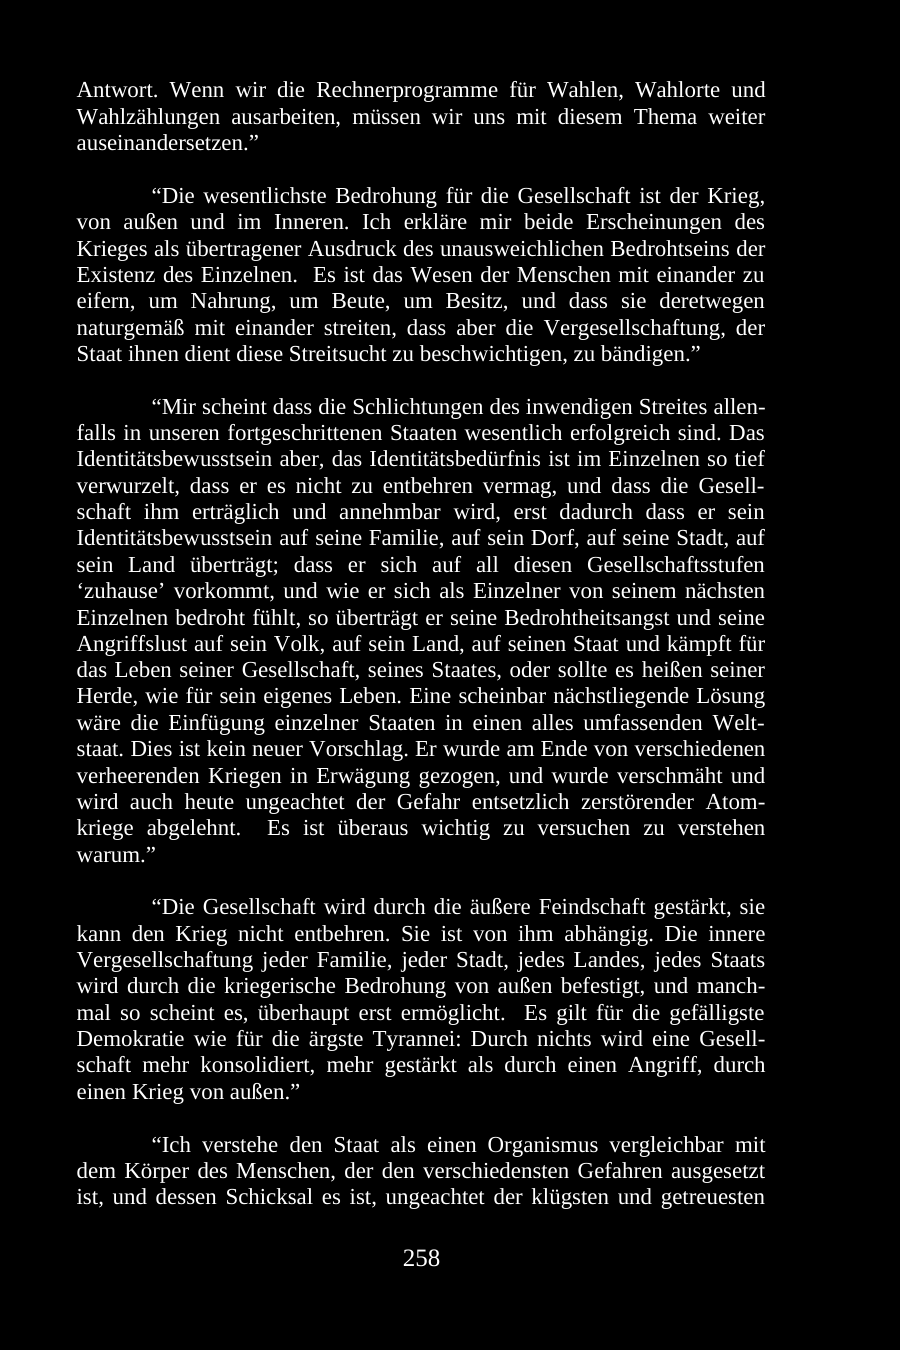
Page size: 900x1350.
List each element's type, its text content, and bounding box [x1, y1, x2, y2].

text “Mir scheint dass die Schlichtungen des inwendigen Streites allen-falls in unseren fortgeschrittenen Staaten wesentlich erfolgreich sind. Das Identitätsbewusstsein aber, das Identitätsbedürfnis ist im Einzelnen so tief verwurzelt, dass er es nicht zu entbehren vermag, und dass die Gesell-schaft ihm erträglich und annehmbar wird, erst dadurch dass er sein Identitätsbewusstsein auf seine Familie, auf sein Dorf, auf seine Stadt, auf sein Land überträgt; dass er sich auf all diesen Gesellschaftsstufen ‘zuhause’ vorkommt, und wie er sich als Einzelner von seinem nächsten Einzelnen bedroht fühlt, so überträgt er seine Bedrohtheitsangst und seine Angriffslust auf sein Volk, auf sein Land, auf seinen Staat und kämpft für das Leben seiner Gesellschaft, seines Staates, oder sollte es heißen seiner Herde, wie für sein eigenes Leben. Eine scheinbar nächstliegende Lösung wäre die Einfügung einzelner Staaten in einen alles umfassenden Welt-staat. Dies ist kein neuer Vorschlag. Er wurde am Ende von verschiedenen verheerenden Kriegen in Erwägung gezogen, und wurde verschmäht und wird auch heute ungeachtet der Gefahr entsetzlich zerstörender Atom-kriege abgelehnt. Es ist überaus wichtig zu versuchen zu verstehen warum.” [76, 393, 766, 867]
text “Die Gesellschaft wird durch die äußere Feindschaft gestärkt, sie kann den Krieg nicht entbehren. Sie ist von ihm abhängig. Die innere Vergesellschaftung jeder Familie, jeder Stadt, jedes Landes, jedes Staats wird durch die kriegerische Bedrohung von außen befestigt, und manch-mal so scheint es, überhaupt erst ermöglicht. Es gilt für die gefälligste Demokratie wie für die ärgste Tyrannei: Durch nichts wird eine Gesell-schaft mehr konsolidiert, mehr gestärkt als durch einen Angriff, durch einen Krieg von außen.” [76, 893, 766, 1104]
text Antwort. Wenn wir die Rechnerprogramme für Wahlen, Wahlorte und Wahlzählungen ausarbeiten, müssen wir uns mit diesem Thema weiter auseinandersetzen.” [76, 76, 766, 156]
text “Die wesentlichste Bedrohung für die Gesellschaft ist der Krieg, von außen und im Inneren. Ich erkläre mir beide Erscheinungen des Krieges als übertragener Ausdruck des unausweichlichen Bedrohtseins der Existenz des Einzelnen. Es ist das Wesen der Menschen mit einander zu eifern, um Nahrung, um Beute, um Besitz, und dass sie deretwegen naturgemäß mit einander streiten, dass aber die Vergesellschaftung, der Staat ihnen dient diese Streitsucht zu beschwichtigen, zu bändigen.” [76, 182, 766, 366]
text “Ich verstehe den Staat als einen Organismus vergleichbar mit dem Körper des Menschen, der den verschiedensten Gefahren ausgesetzt ist, und dessen Schicksal es ist, ungeachtet der klügsten und getreuesten [76, 1131, 766, 1210]
